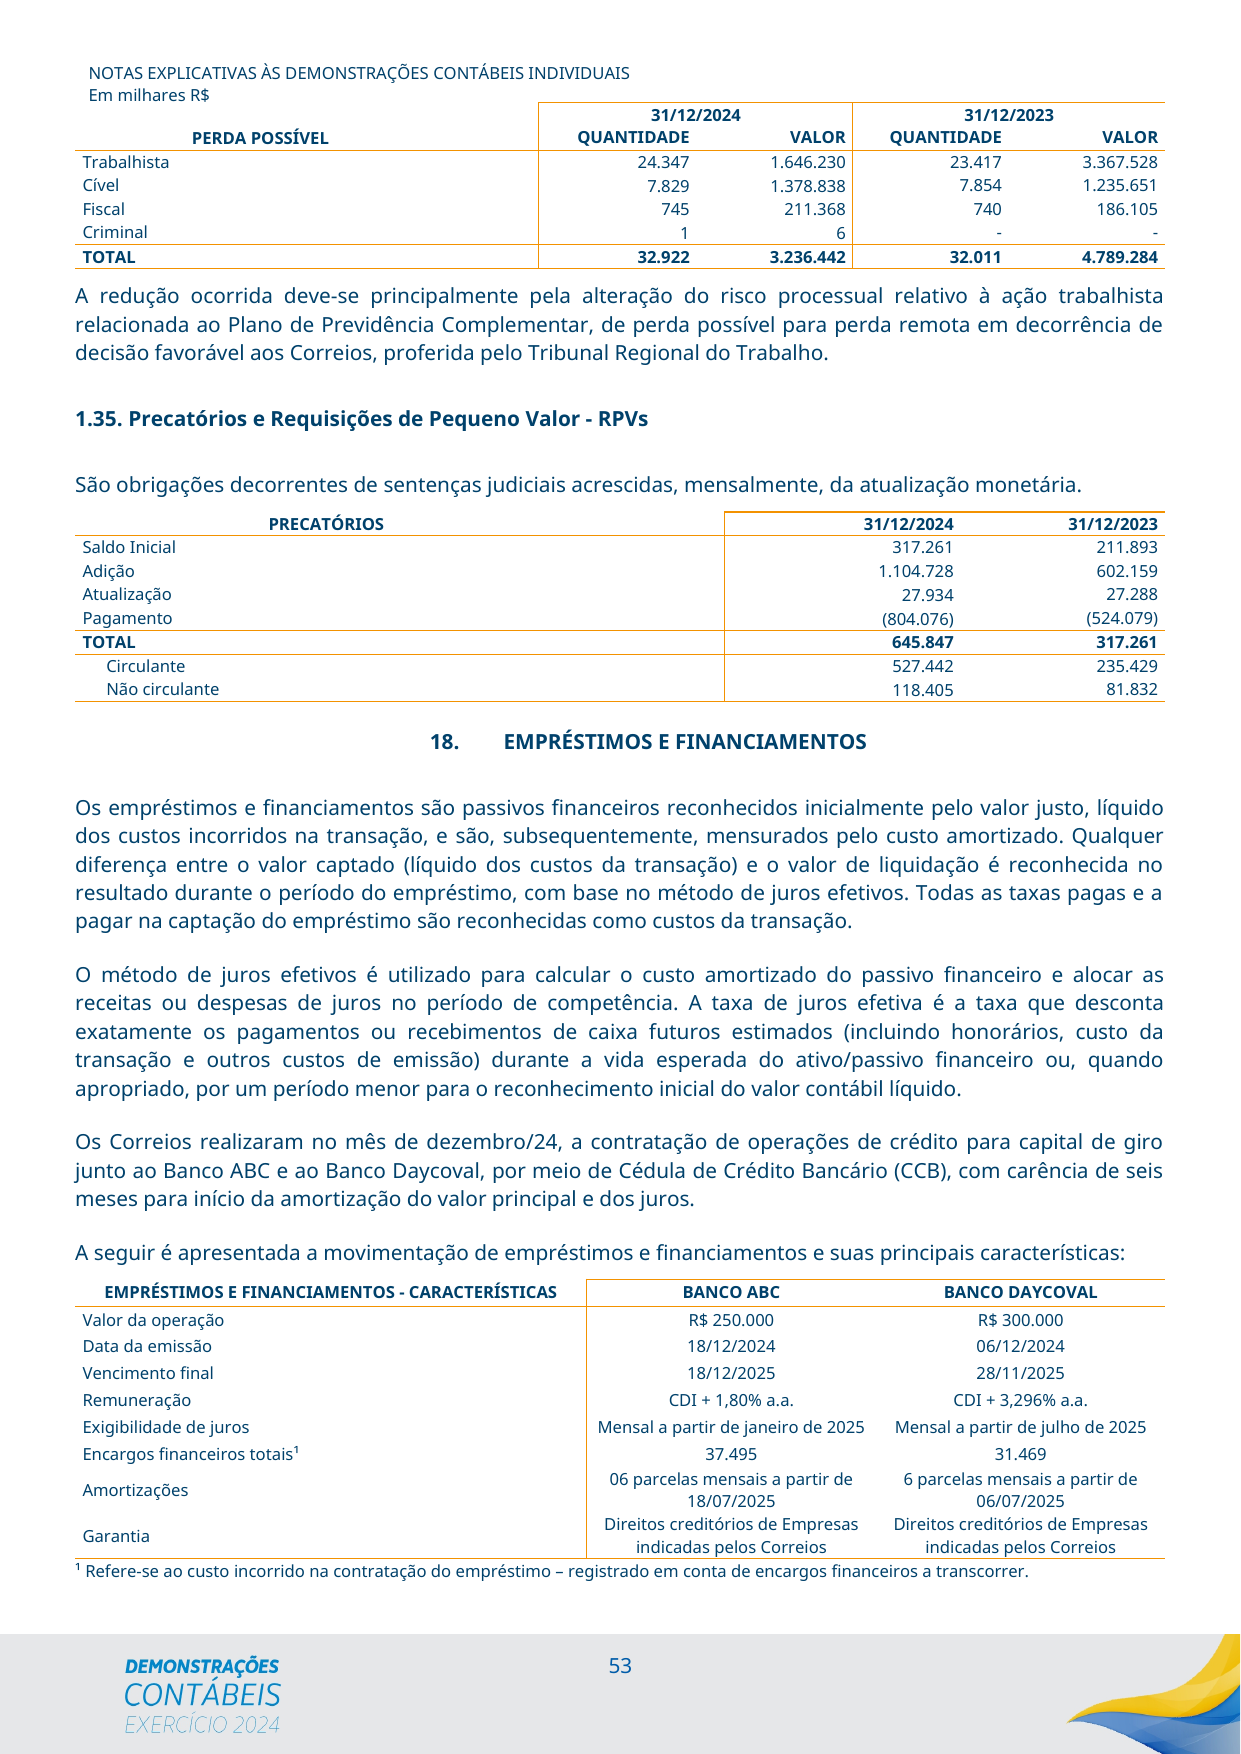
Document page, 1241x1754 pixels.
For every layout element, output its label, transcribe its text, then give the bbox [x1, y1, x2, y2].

table_cell Criminal [75, 221, 450, 244]
table_cell 3.236.442 [697, 245, 852, 268]
table_cell 23.417 [853, 151, 1009, 173]
subtitle EMPRÉSTIMOS E FINANCIAMENTOS [429, 727, 1165, 755]
table_cell Direitos creditórios de Empresas indicadas pelos Correios [876, 1513, 1165, 1558]
table_cell 317.261 [961, 631, 1165, 653]
table_cell (804.076) [725, 606, 961, 630]
table_cell Mensal a partir de julho de 2025 [876, 1414, 1165, 1440]
table_cell 27.934 [725, 583, 961, 606]
table_cell [577, 606, 724, 630]
table_header [577, 511, 724, 535]
table_cell [577, 655, 724, 677]
table_cell 6 [697, 221, 852, 244]
table_cell 118.405 [725, 677, 961, 701]
table_cell 317.261 [725, 536, 961, 559]
table_cell Adição [75, 559, 577, 582]
table_cell 1.646.230 [697, 151, 852, 173]
table_cell [577, 559, 724, 582]
table_cell Pagamento [75, 606, 577, 630]
table_cell 602.159 [961, 559, 1165, 582]
table_cell 3.367.528 [1009, 151, 1165, 173]
table_cell 740 [853, 197, 1009, 221]
table_cell [577, 631, 724, 653]
table_header BANCO ABC [587, 1280, 876, 1306]
text Os Correios realizaram no mês de dezembro/24, a contratação de operações de crédito para capital de giro junto ao Banco ABC e ao Banco Daycoval, por meio de Cédula de Crédito Bancário (CCB), com carência de seis meses para início da amortização do valor principal e dos juros. [75, 1127, 1165, 1213]
table_cell 32.922 [539, 245, 697, 268]
table_cell Mensal a partir de janeiro de 2025 [587, 1414, 876, 1440]
table_cell 186.105 [1009, 197, 1165, 221]
table_cell VALOR [697, 126, 852, 150]
table_cell 06 parcelas mensais a partir de 18/07/2025 [587, 1468, 876, 1513]
table_cell 06/12/2024 [876, 1333, 1165, 1359]
list Precatórios e Requisições de Pequeno Valor - RPVs [75, 404, 1165, 433]
text ¹ Refere-se ao custo incorrido na contratação do empréstimo – registrado em conta de encargos financeiros a transcorrer. [75, 1559, 1165, 1582]
table_cell 7.854 [853, 174, 1009, 197]
table_cell 18/12/2025 [587, 1360, 876, 1386]
table_cell [577, 677, 724, 701]
table_cell [450, 174, 538, 197]
table_cell QUANTIDADE [539, 126, 697, 150]
table_cell Remuneração [75, 1386, 586, 1413]
table_cell 7.829 [539, 174, 697, 197]
table_cell 1 [539, 221, 697, 244]
table_cell [450, 151, 538, 173]
table_cell [577, 583, 724, 606]
table_cell Exigibilidade de juros [75, 1414, 586, 1440]
table_cell Não circulante [75, 677, 577, 701]
table_cell [577, 536, 724, 559]
table_cell Garantia [75, 1513, 586, 1558]
table_header 31/12/2024 [725, 513, 961, 535]
table_header 31/12/2023 [853, 113, 1165, 126]
table_cell VALOR [1009, 126, 1165, 150]
table_cell CDI + 3,296% a.a. [876, 1386, 1165, 1413]
table_cell Fiscal [75, 197, 450, 221]
table_cell 1.104.728 [725, 559, 961, 582]
table_cell Saldo Inicial [75, 536, 577, 559]
table_cell QUANTIDADE [853, 126, 1009, 150]
table_cell Valor da operação [75, 1307, 586, 1332]
table_cell Atualização [75, 583, 577, 606]
text A seguir é apresentada a movimentação de empréstimos e financiamentos e suas principais características: [75, 1238, 1165, 1266]
table_header EMPRÉSTIMOS E FINANCIAMENTOS - CARACTERÍSTICAS [75, 1279, 586, 1306]
table_cell TOTAL [75, 245, 450, 268]
text São obrigações decorrentes de sentenças judiciais acrescidas, mensalmente, da atualização monetária. [75, 470, 1165, 499]
table_cell 28/11/2025 [876, 1360, 1165, 1386]
table_header [75, 113, 450, 126]
table_header 31/12/2023 [961, 513, 1165, 535]
table_cell 32.011 [853, 245, 1009, 268]
table_header PRECATÓRIOS [75, 511, 577, 535]
table_cell CDI + 1,80% a.a. [587, 1386, 876, 1413]
table_cell 527.442 [725, 655, 961, 677]
table_header [450, 113, 538, 126]
table_cell 6 parcelas mensais a partir de 06/07/2025 [876, 1468, 1165, 1513]
table_cell Cível [75, 174, 450, 197]
table_cell - [1009, 221, 1165, 244]
table_cell 37.495 [587, 1440, 876, 1467]
table_cell 27.288 [961, 583, 1165, 606]
table_cell Direitos creditórios de Empresas indicadas pelos Correios [587, 1513, 876, 1558]
table_header BANCO DAYCOVAL [876, 1280, 1165, 1306]
text Os empréstimos e financiamentos são passivos financeiros reconhecidos inicialmente pelo valor justo, líquido dos custos incorridos na transação, e são, subsequentemente, mensurados pelo custo amortizado. Qualquer diferença entre o valor captado (líquido dos custos da transação) e o valor de liquidação é reconhecida no resultado durante o período do empréstimo, com base no método de juros efetivos. Todas as taxas pagas e a pagar na captação do empréstimo são reconhecidas como custos da transação. [75, 793, 1165, 935]
table_cell 645.847 [725, 631, 961, 653]
table_cell Circulante [75, 655, 577, 677]
table_cell Trabalhista [75, 151, 450, 173]
table_cell 1.235.651 [1009, 174, 1165, 197]
table_cell [450, 126, 538, 150]
table_cell [450, 245, 538, 268]
table_cell Amortizações [75, 1468, 586, 1513]
table_cell [450, 221, 538, 244]
table_cell 1.378.838 [697, 174, 852, 197]
table_cell - [853, 221, 1009, 244]
table_cell [450, 197, 538, 221]
table_cell 18/12/2024 [587, 1333, 876, 1359]
table_cell R$ 250.000 [587, 1307, 876, 1332]
table_header 31/12/2024 [539, 113, 852, 126]
table_cell 211.893 [961, 536, 1165, 559]
table_cell Vencimento final [75, 1360, 586, 1386]
table_cell 235.429 [961, 655, 1165, 677]
table_cell R$ 300.000 [876, 1307, 1165, 1332]
text A redução ocorrida deve-se principalmente pela alteração do risco processual relativo à ação trabalhista relacionada ao Plano de Previdência Complementar, de perda possível para perda remota em decorrência de decisão favorável aos Correios, proferida pelo Tribunal Regional do Trabalho. [75, 282, 1165, 367]
table_cell 81.832 [961, 677, 1165, 701]
table_cell 4.789.284 [1009, 245, 1165, 268]
table_cell 211.368 [697, 197, 852, 221]
table_cell (524.079) [961, 606, 1165, 630]
table_cell 31.469 [876, 1440, 1165, 1467]
text O método de juros efetivos é utilizado para calcular o custo amortizado do passivo financeiro e alocar as receitas ou despesas de juros no período de competência. A taxa de juros efetiva é a taxa que desconta exatamente os pagamentos ou recebimentos de caixa futuros estimados (incluindo honorários, custo da transação e outros custos de emissão) durante a vida esperada do ativo/passivo financeiro ou, quando apropriado, por um período menor para o reconhecimento inicial do valor contábil líquido. [75, 960, 1165, 1102]
table_cell TOTAL [75, 631, 577, 653]
table_cell Encargos financeiros totais¹ [75, 1440, 586, 1467]
table_cell PERDA POSSÍVEL [75, 126, 450, 150]
table_cell 745 [539, 197, 697, 221]
table_cell Data da emissão [75, 1333, 586, 1359]
table_cell 24.347 [539, 151, 697, 173]
